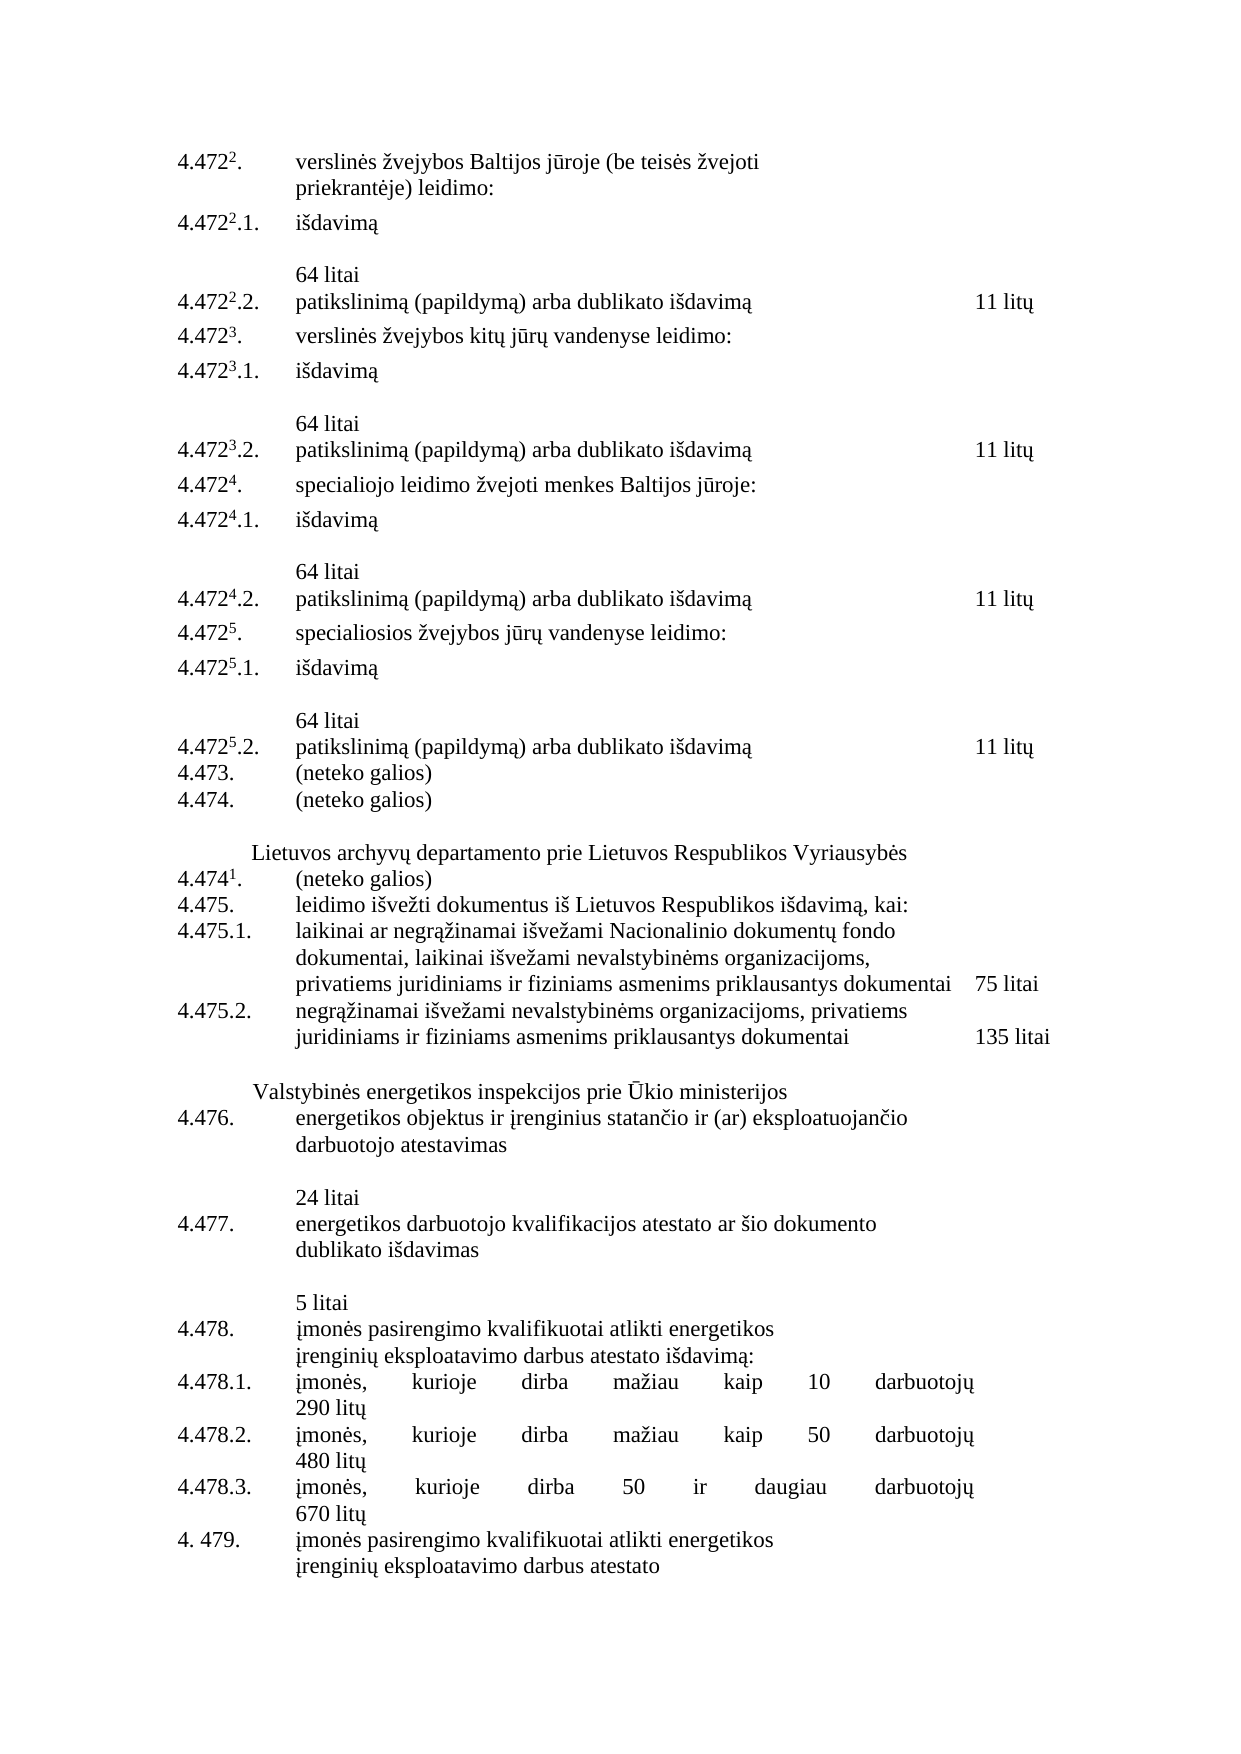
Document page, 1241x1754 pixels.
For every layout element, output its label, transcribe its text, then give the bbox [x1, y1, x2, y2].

text 4.478.1. įmonės, kurioje dirba mažiau kaip 10 darbuotojų 290 litų [177, 1368, 974, 1421]
text 4.476. energetikos objektus ir įrenginius statančio ir (ar) eksploatuojančio darbuotojo atestavimas 24 litai [177, 1104, 974, 1210]
list įmonės pasirengimo kvalifikuotai atlikti energetikos [177, 1315, 974, 1342]
text 4.4722.1. išdavimą 64 litai [177, 209, 856, 288]
text 4.4723. verslinės žvejybos kitų jūrų vandenyse leidimo: [177, 322, 856, 349]
text įrenginių eksploatavimo darbus atestato išdavimą: [177, 1342, 974, 1368]
text 4.4725.1. išdavimą 64 litai [177, 654, 856, 733]
text 4.4722.2. patikslinimą (papildymą) arba dublikato išdavimą 11 litų [177, 288, 1122, 314]
text 4.474. (neteko galios) [177, 786, 1122, 812]
text 4.477. energetikos darbuotojo kvalifikacijos atestato ar šio dokumento dublikato išdavimas 5 litai [177, 1210, 974, 1315]
text 4.4724.2. patikslinimą (papildymą) arba dublikato išdavimą 11 litų [177, 585, 1122, 611]
text 4.4723.1. išdavimą 64 litai [177, 357, 856, 436]
text 4.473. (neteko galios) [177, 759, 1122, 786]
text 4.4724.1. išdavimą 64 litai [177, 506, 856, 585]
text 4. 479. įmonės pasirengimo kvalifikuotai atlikti energetikos [177, 1526, 974, 1552]
text 4.478.3. įmonės, kurioje dirba 50 ir daugiau darbuotojų 670 litų [177, 1473, 974, 1526]
text 4.475. leidimo išvežti dokumentus iš Lietuvos Respublikos išdavimą, kai: [177, 891, 1122, 918]
text 4.478.2. įmonės, kurioje dirba mažiau kaip 50 darbuotojų 480 litų [177, 1421, 974, 1473]
text 4.475.1. laikinai ar negrąžinamai išvežami Nacionalinio dokumentų fondo dokumentai, laikinai išvežami nevalstybinėms organizacijoms, privatiems juridiniams ir fiziniams asmenims priklausantys dokumentai 75 litai [177, 918, 1122, 997]
text 4.475.2. negrąžinamai išvežami nevalstybinėms organizacijoms, privatiems juridiniams ir fiziniams asmenims priklausantys dokumentai 135 litai [177, 997, 1122, 1049]
text Valstybinės energetikos inspekcijos prie Ūkio ministerijos [177, 1078, 1122, 1104]
text Lietuvos archyvų departamento prie Lietuvos Respublikos Vyriausybės [177, 838, 1122, 865]
text įrenginių eksploatavimo darbus atestato [177, 1552, 974, 1579]
text 4.4722. verslinės žvejybos Baltijos jūroje (be teisės žvejoti priekrantėje) leidimo: [177, 148, 856, 200]
text 4.4723.2. patikslinimą (papildymą) arba dublikato išdavimą 11 litų [177, 436, 1122, 463]
text 4.4724. specialiojo leidimo žvejoti menkes Baltijos jūroje: [177, 471, 856, 497]
text 4.4725.2. patikslinimą (papildymą) arba dublikato išdavimą 11 litų [177, 733, 1122, 759]
text 4.4725. specialiosios žvejybos jūrų vandenyse leidimo: [177, 619, 856, 646]
text 4.4741. (neteko galios) [177, 865, 1122, 891]
